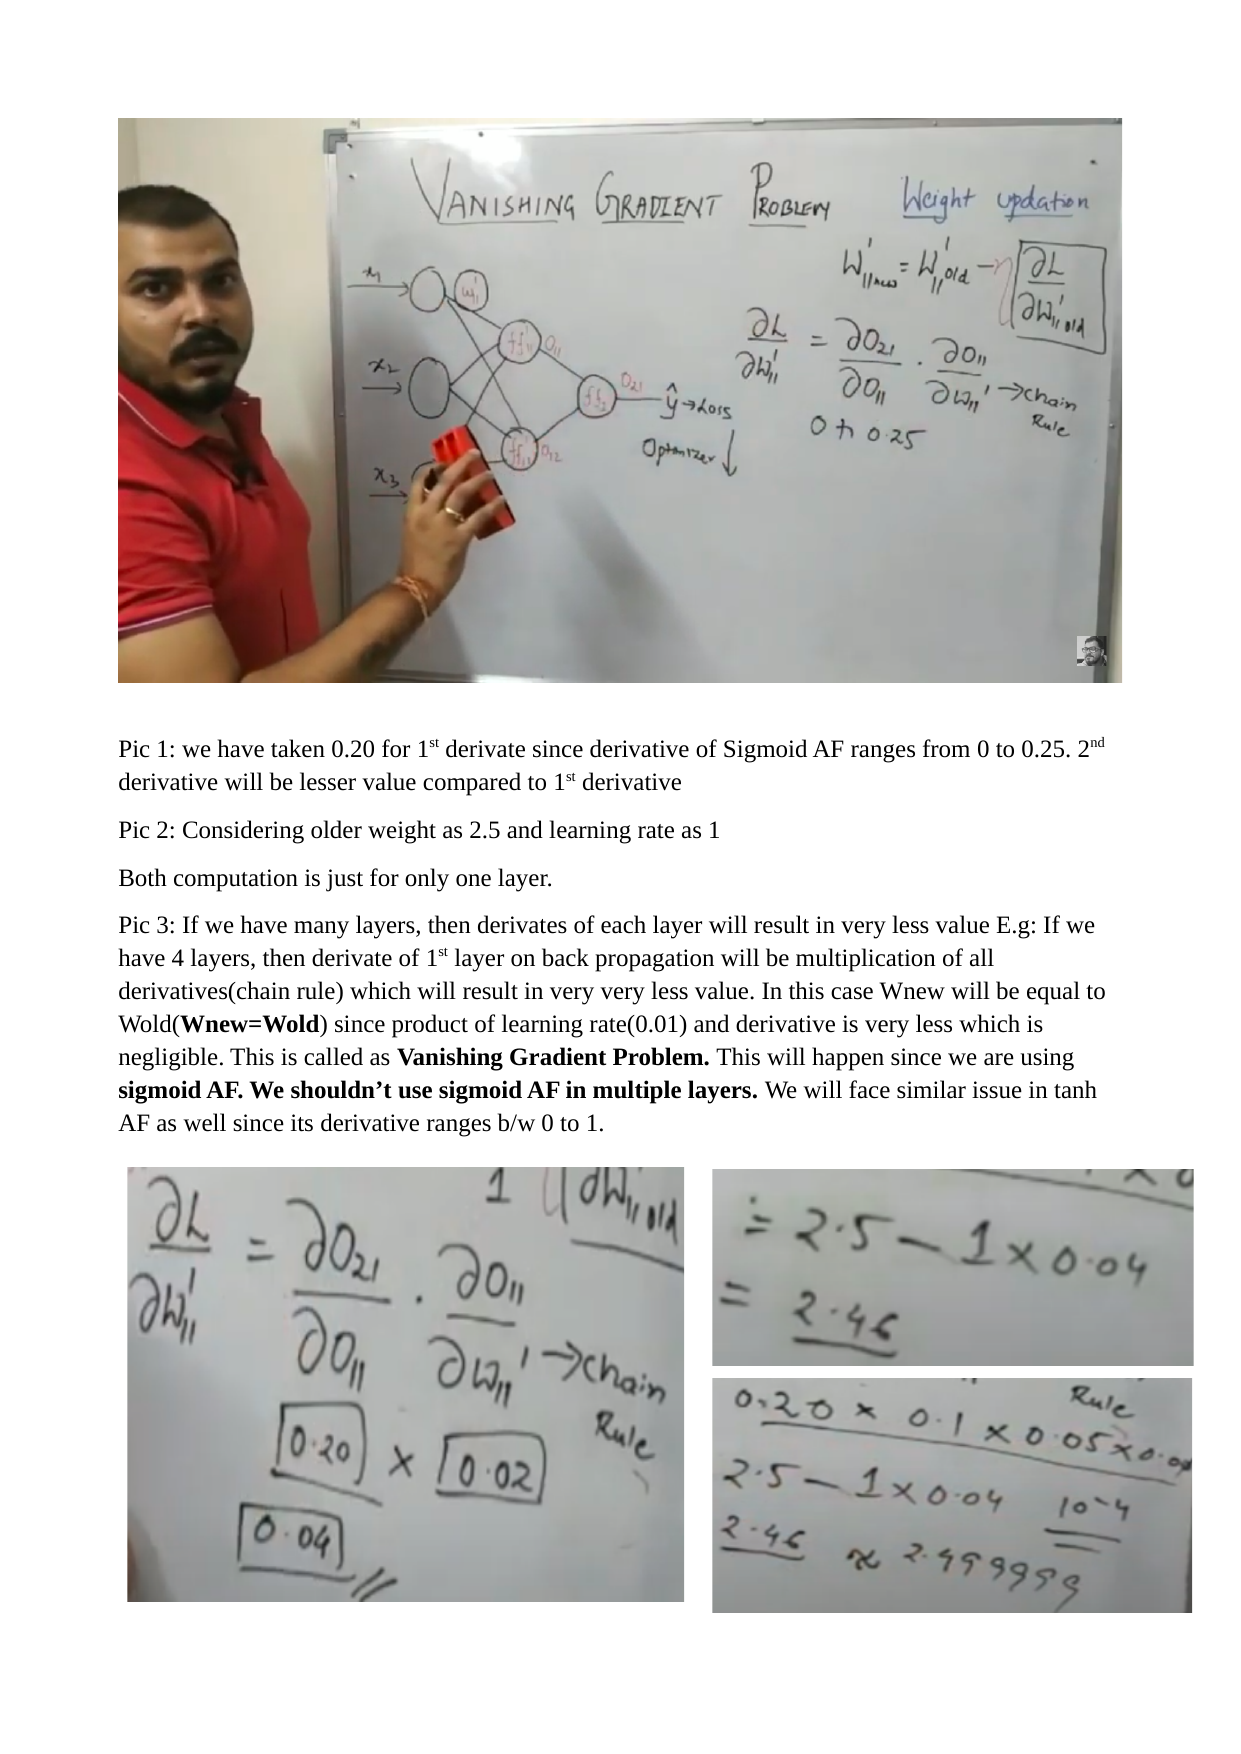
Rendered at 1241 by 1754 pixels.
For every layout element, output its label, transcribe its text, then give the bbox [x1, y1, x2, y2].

text Pic 1: we have taken 0.20 for 1st derivate since derivative of Sigmoid AF ranges from 0 to 0.25. 2nd derivative will be lesser value compared to 1st derivative [118, 734, 1122, 796]
picture [712, 1378, 1193, 1613]
text Both computation is just for only one layer. [118, 863, 1122, 891]
text Pic 2: Considering older weight as 2.5 and learning rate as 1 [118, 815, 1122, 844]
picture [127, 1167, 685, 1602]
text Pic 3: If we have many layers, then derivates of each layer will result in very less value E.g: If we have 4 layers, then derivate of 1st layer on back propagation will be multiplication of all derivatives(chain rule) which will result in very very less value. In this case Wnew will be equal to Wold(Wnew=Wold) since product of learning rate(0.01) and derivative is very less which is negligible. This is called as Vanishing Gradient Problem. This will happen since we are using sigmoid AF. We shouldn’t use sigmoid AF in multiple layers. We will face similar issue in tanh AF as well since its derivative ranges b/w 0 to 1. [118, 910, 1122, 1137]
picture [118, 118, 1123, 683]
picture [712, 1169, 1194, 1366]
